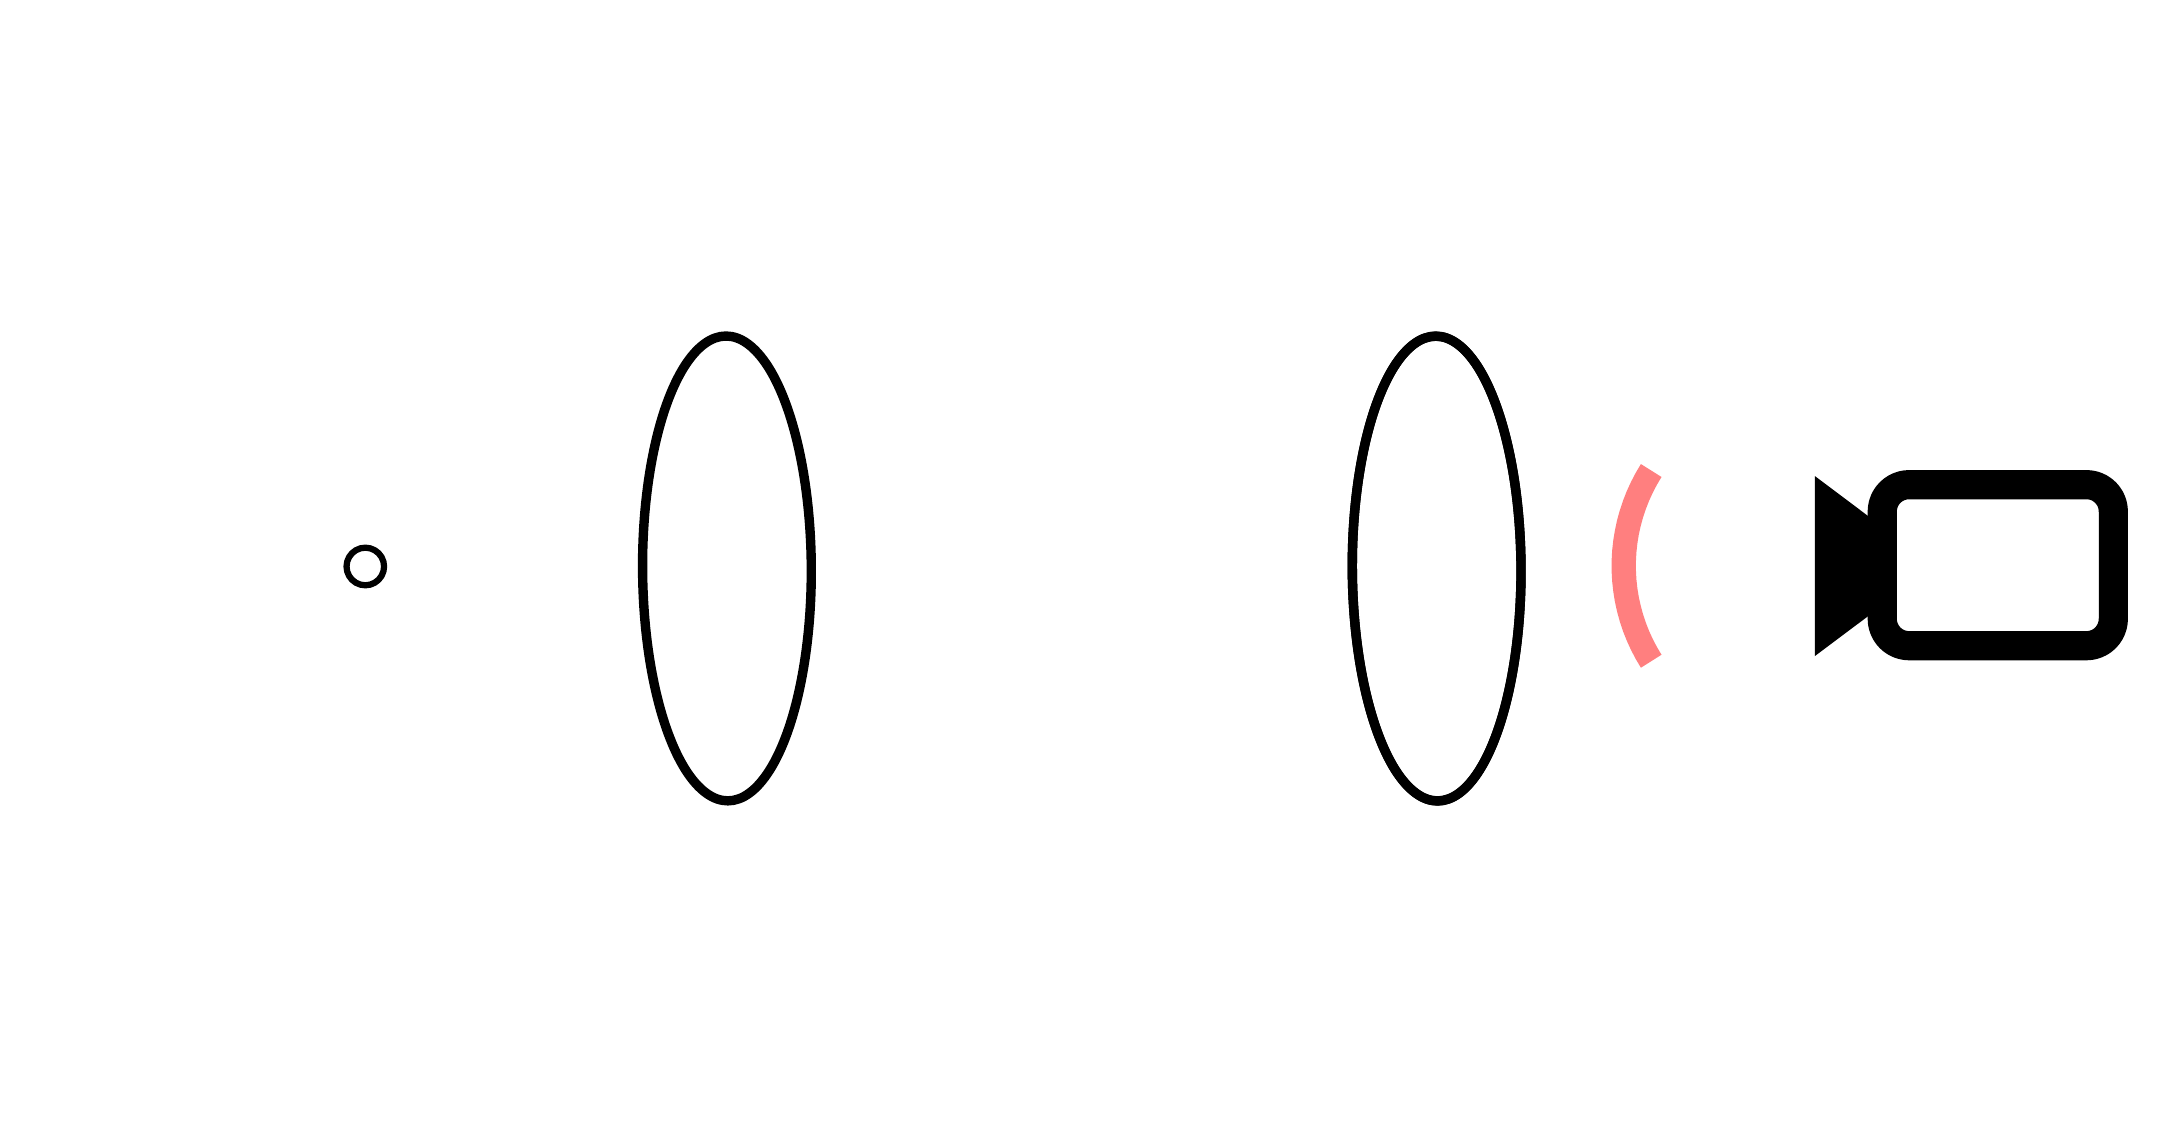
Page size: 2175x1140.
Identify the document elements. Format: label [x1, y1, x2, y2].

text_box [1814, 476, 1875, 657]
text_box [1882, 484, 2114, 646]
text_box [1611, 464, 1662, 668]
text_box [1357, 341, 1516, 796]
text_box [642, 336, 812, 801]
